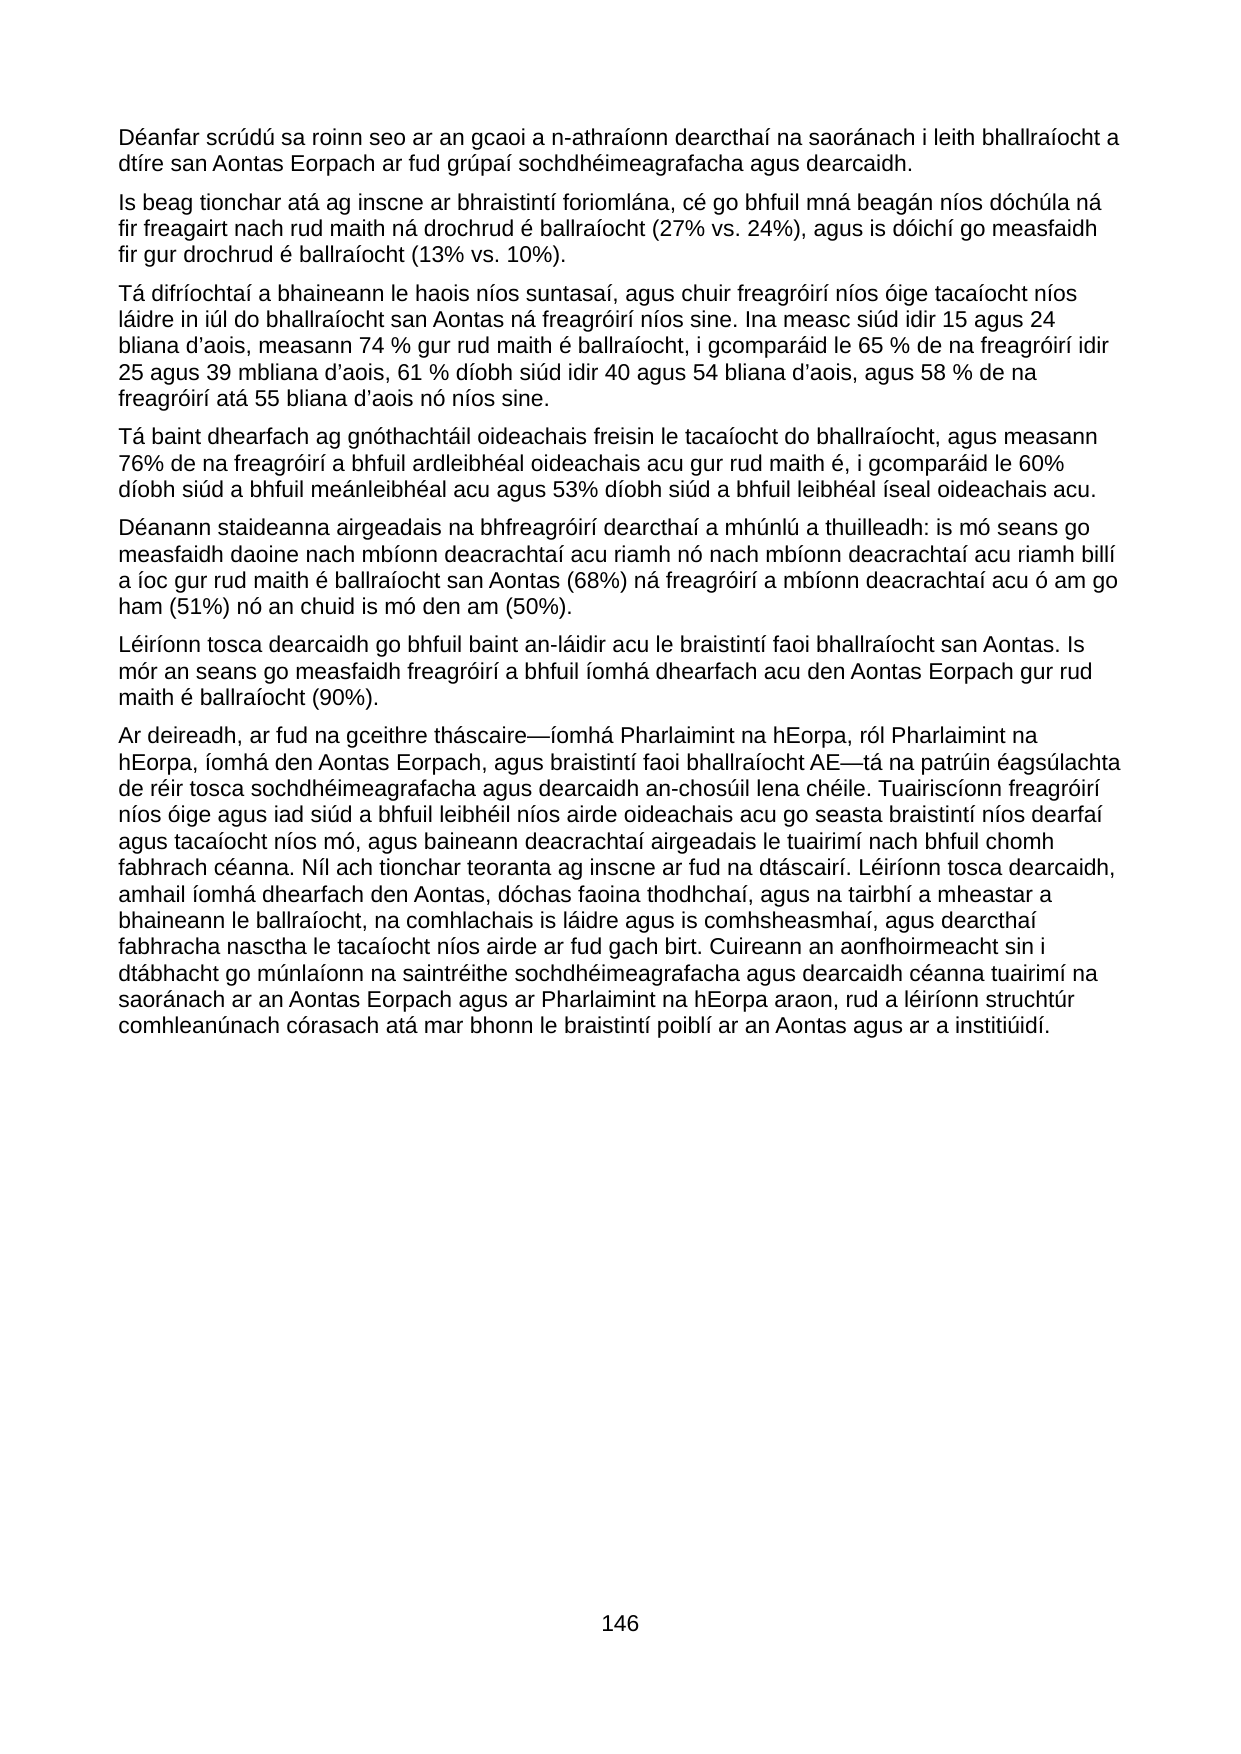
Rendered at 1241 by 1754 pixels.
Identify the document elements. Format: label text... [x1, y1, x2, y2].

text Léiríonn tosca dearcaidh go bhfuil baint an-láidir acu le braistintí faoi bhallraíocht san Aontas. Is mór an seans go measfaidh freagróirí a bhfuil íomhá dhearfach acu den Aontas Eorpach gur rud maith é ballraíocht (90%). [118, 631, 1122, 711]
text Tá baint dhearfach ag gnóthachtáil oideachais freisin le tacaíocht do bhallraíocht, agus measann 76% de na freagróirí a bhfuil ardleibhéal oideachais acu gur rud maith é, i gcomparáid le 60% díobh siúd a bhfuil meánleibhéal acu agus 53% díobh siúd a bhfuil leibhéal íseal oideachais acu. [118, 423, 1122, 502]
text Tá difríochtaí a bhaineann le haois níos suntasaí, agus chuir freagróirí níos óige tacaíocht níos láidre in iúl do bhallraíocht san Aontas ná freagróirí níos sine. Ina measc siúd idir 15 agus 24 bliana d’aois, measann 74 % gur rud maith é ballraíocht, i gcomparáid le 65 % de na freagróirí idir 25 agus 39 mbliana d’aois, 61 % díobh siúd idir 40 agus 54 bliana d’aois, agus 58 % de na freagróirí atá 55 bliana d’aois nó níos sine. [118, 279, 1122, 411]
text Déanfar scrúdú sa roinn seo ar an gcaoi a n-athraíonn dearcthaí na saoránach i leith bhallraíocht a dtíre san Aontas Eorpach ar fud grúpaí sochdhéimeagrafacha agus dearcaidh. [118, 124, 1122, 177]
text Is beag tionchar atá ag inscne ar bhraistintí foriomlána, cé go bhfuil mná beagán níos dóchúla ná fir freagairt nach rud maith ná drochrud é ballraíocht (27% vs. 24%), agus is dóichí go measfaidh fir gur drochrud é ballraíocht (13% vs. 10%). [118, 189, 1122, 268]
text Déanann staideanna airgeadais na bhfreagróirí dearcthaí a mhúnlú a thuilleadh: is mó seans go measfaidh daoine nach mbíonn deacrachtaí acu riamh nó nach mbíonn deacrachtaí acu riamh billí a íoc gur rud maith é ballraíocht san Aontas (68%) ná freagróirí a mbíonn deacrachtaí acu ó am go ham (51%) nó an chuid is mó den am (50%). [118, 514, 1122, 619]
text Ar deireadh, ar fud na gceithre tháscaire—íomhá Pharlaimint na hEorpa, ról Pharlaimint na hEorpa, íomhá den Aontas Eorpach, agus braistintí faoi bhallraíocht AE—tá na patrúin éagsúlachta de réir tosca sochdhéimeagrafacha agus dearcaidh an-chosúil lena chéile. Tuairiscíonn freagróirí níos óige agus iad siúd a bhfuil leibhéil níos airde oideachais acu go seasta braistintí níos dearfaí agus tacaíocht níos mó, agus baineann deacrachtaí airgeadais le tuairimí nach bhfuil chomh fabhrach céanna. Níl ach tionchar teoranta ag inscne ar fud na dtáscairí. Léiríonn tosca dearcaidh, amhail íomhá dhearfach den Aontas, dóchas faoina thodhchaí, agus na tairbhí a mheastar a bhaineann le ballraíocht, na comhlachais is láidre agus is comhsheasmhaí, agus dearcthaí fabhracha nasctha le tacaíocht níos airde ar fud gach birt. Cuireann an aonfhoirmeacht sin i dtábhacht go múnlaíonn na saintréithe sochdhéimeagrafacha agus dearcaidh céanna tuairimí na saoránach ar an Aontas Eorpach agus ar Pharlaimint na hEorpa araon, rud a léiríonn struchtúr comhleanúnach córasach atá mar bhonn le braistintí poiblí ar an Aontas agus ar a institiúidí. [118, 722, 1122, 1039]
